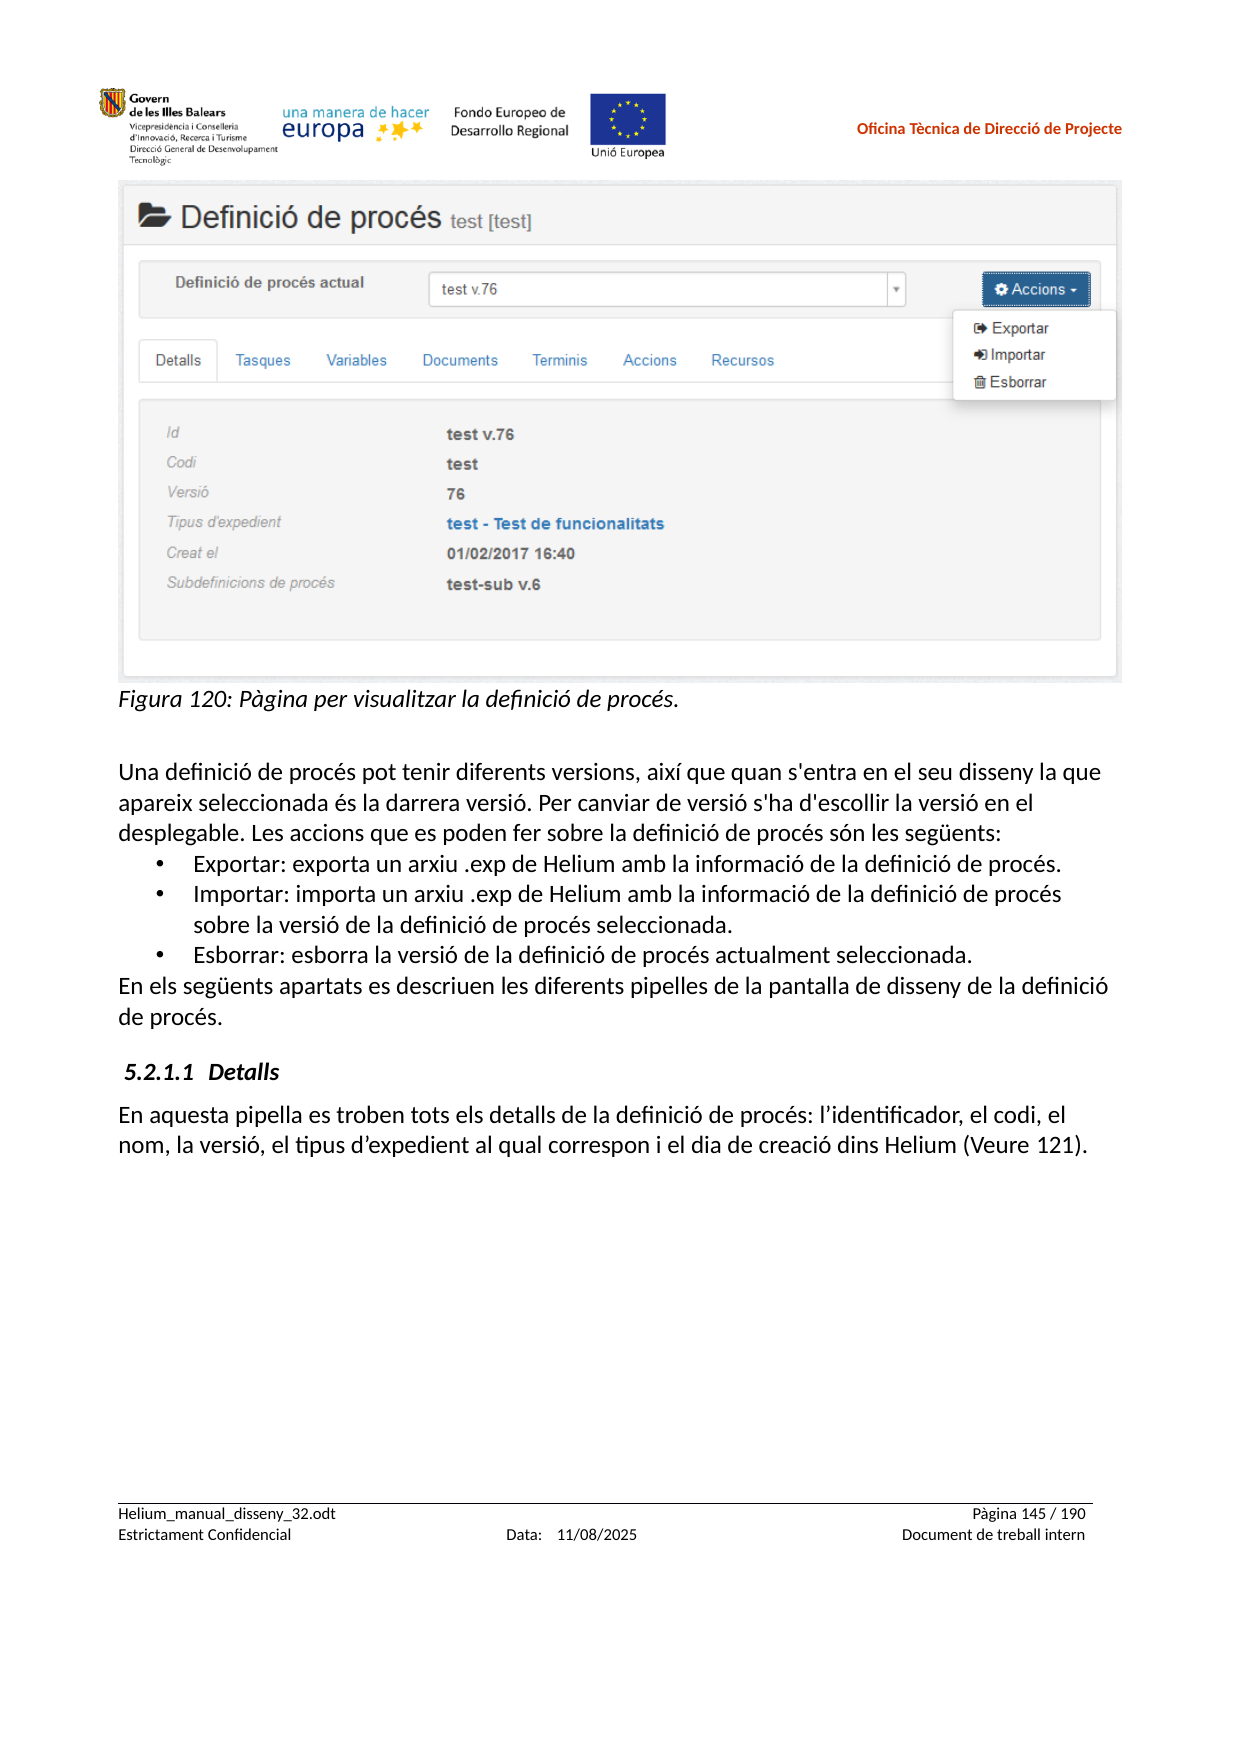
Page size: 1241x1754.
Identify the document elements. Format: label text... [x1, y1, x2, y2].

list Importar: importa un arxiu .exp de Helium amb la informació de la definició de procés sobre la versió de la definició de procés seleccionada. [156, 878, 1122, 939]
text Figura 120: Pàgina per visualitzar la definició de procés. [118, 683, 1122, 713]
picture [99, 87, 668, 166]
text En els següents apartats es descriuen les diferents pipelles de la pantalla de disseny de la definició de procés. [118, 970, 1122, 1031]
text Una definició de procés pot tenir diferents versions, així que quan s'entra en el seu disseny la que apareix seleccionada és la darrera versió. Per canviar de versió s'ha d'escollir la versió en el desplegable. Les accions que es poden fer sobre la definició de procés són les següents: [118, 756, 1122, 848]
text En aquesta pipella es troben tots els detalls de la definició de procés: l’identificador, el codi, el nom, la versió, el tipus d’expedient al qual correspon i el dia de creació dins Helium (Veure 121). [118, 1099, 1122, 1160]
list Esborrar: esborra la versió de la definició de procés actualment seleccionada. [156, 939, 1122, 970]
subtitle Detalls [118, 1056, 1122, 1086]
picture [118, 180, 1123, 683]
list Exportar: exporta un arxiu .exp de Helium amb la informació de la definició de procés. [156, 848, 1122, 878]
